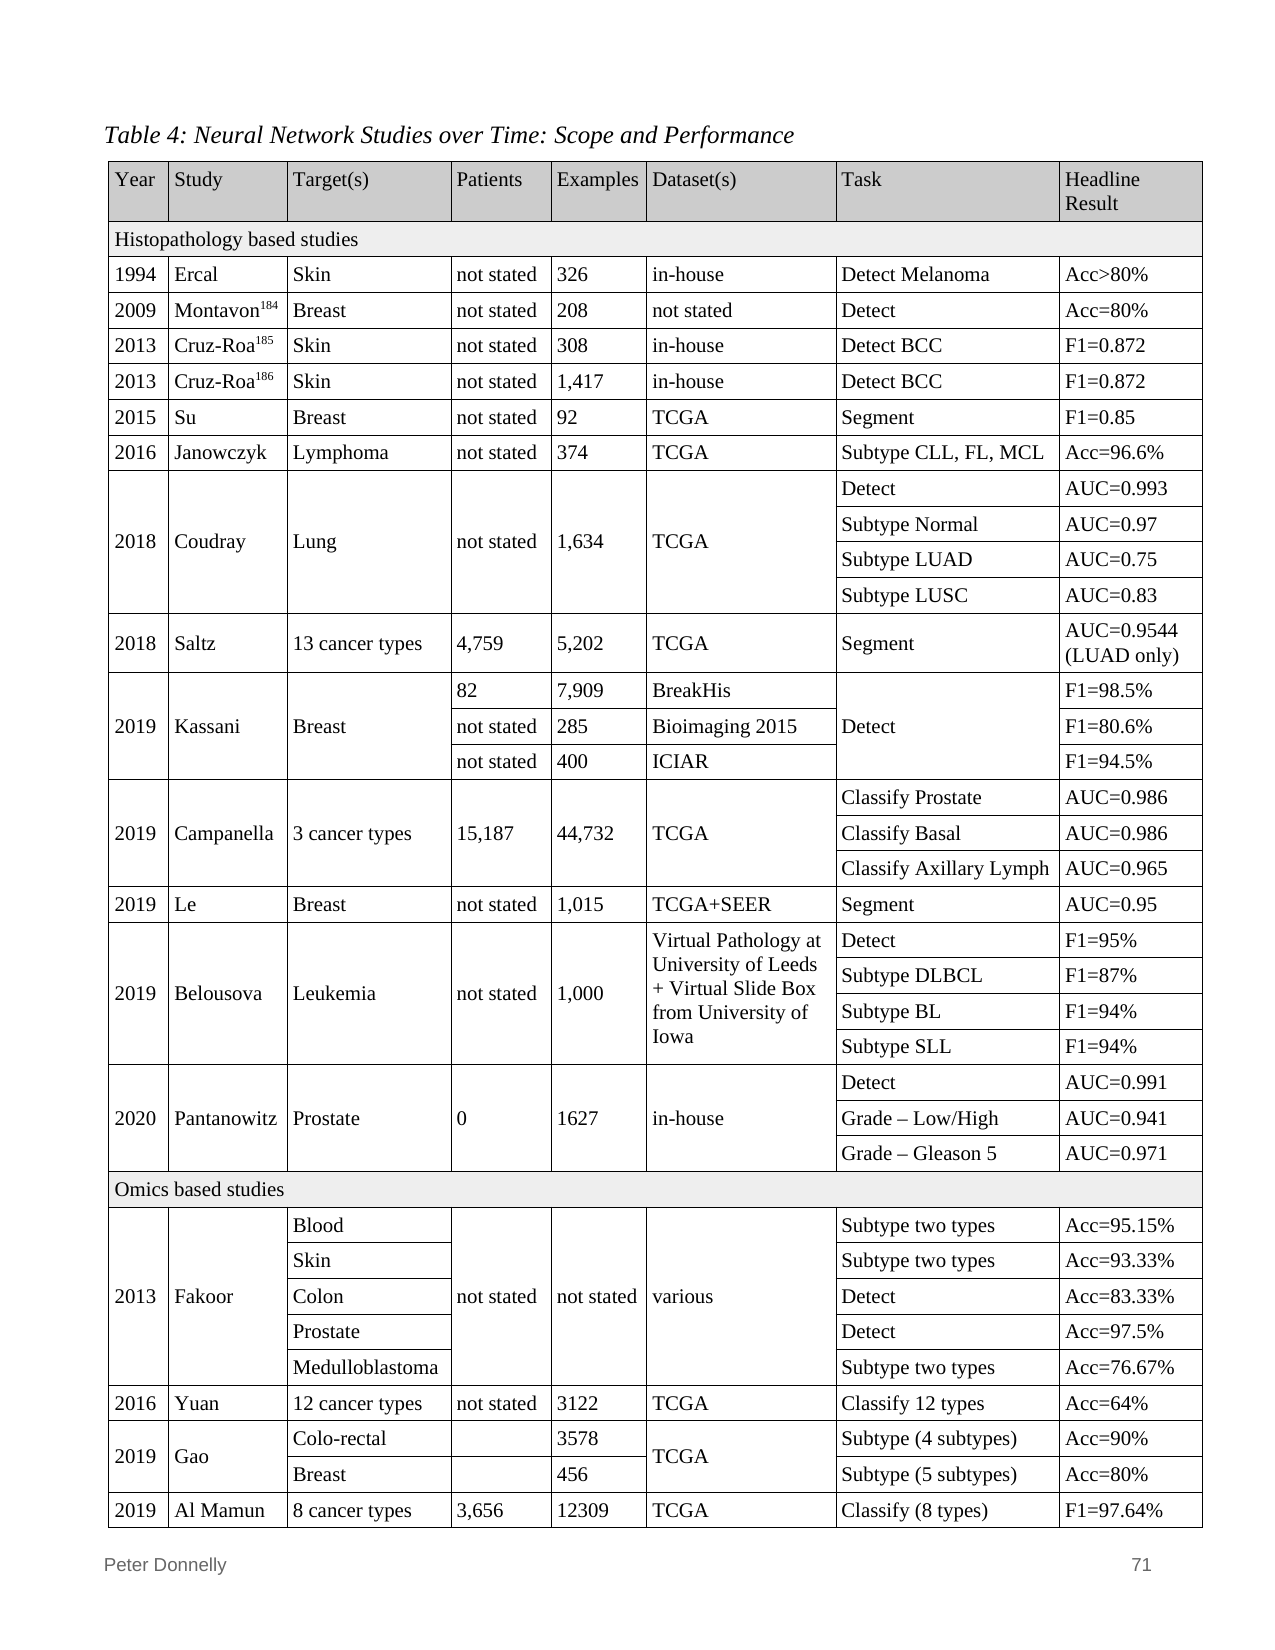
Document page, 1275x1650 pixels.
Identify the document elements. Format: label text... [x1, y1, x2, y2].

table_cell 2018 [109, 614, 168, 672]
table_cell 2019 [109, 780, 168, 886]
table_cell TCGA+SEER [647, 887, 836, 922]
table_cell Subtype LUSC [837, 578, 1059, 613]
table_cell Detect [837, 1279, 1059, 1313]
table_cell AUC=0.986 [1060, 780, 1202, 815]
table_cell Acc=76.67% [1060, 1350, 1202, 1385]
table_cell 1994 [109, 257, 168, 292]
table_cell 1,634 [552, 471, 646, 613]
table_cell Omics based studies [109, 1172, 1202, 1207]
table_cell not stated [452, 1208, 551, 1385]
table_cell F1=94.5% [1060, 745, 1202, 779]
table_cell 2009 [109, 293, 168, 328]
table_cell not stated [452, 745, 551, 779]
table_header Target(s) [288, 162, 451, 221]
table_cell Detect [837, 673, 1059, 779]
table_cell not stated [452, 471, 551, 613]
table_cell Subtype CLL, FL, MCL [837, 436, 1059, 470]
table_cell Cruz-Roa [169, 329, 287, 363]
table_cell Detect Melanoma [837, 257, 1059, 292]
table_cell 2016 [109, 1386, 168, 1420]
table_cell 12309 [552, 1493, 646, 1527]
table_cell Classify (8 types) [837, 1493, 1059, 1527]
table_cell Campanella [169, 780, 287, 886]
table_cell 13 cancer types [288, 614, 451, 672]
table_cell 0 [452, 1065, 551, 1171]
table_cell Subtype (4 subtypes) [837, 1421, 1059, 1456]
table_cell AUC=0.991 [1060, 1065, 1202, 1100]
table_cell Breast [288, 887, 451, 922]
table_cell Kassani [169, 673, 287, 779]
table_cell Classify Axillary Lymph [837, 851, 1059, 886]
table_cell Subtype SLL [837, 1030, 1059, 1064]
table_cell 3578 [552, 1421, 646, 1456]
table_cell 3122 [552, 1386, 646, 1420]
table_cell not stated [552, 1208, 646, 1385]
table_cell in-house [647, 1065, 836, 1171]
table_cell Segment [837, 400, 1059, 434]
table_cell AUC=0.971 [1060, 1136, 1202, 1171]
table_cell 2019 [109, 1493, 168, 1527]
table_cell AUC=0.986 [1060, 816, 1202, 850]
table_cell TCGA [647, 780, 836, 886]
table_cell TCGA [647, 400, 836, 434]
table_cell not stated [452, 923, 551, 1064]
table_cell 12 cancer types [288, 1386, 451, 1420]
table_cell 2019 [109, 673, 168, 779]
table_cell 82 [452, 673, 551, 708]
table_cell Detect [837, 923, 1059, 957]
table_cell 2013 [109, 1208, 168, 1385]
table_cell Ercal [169, 257, 287, 292]
table_header Year [109, 162, 168, 221]
table_cell Subtype LUAD [837, 542, 1059, 577]
table_header Headline Result [1060, 162, 1202, 221]
table_cell Colon [288, 1279, 451, 1313]
table_cell F1=94% [1060, 1030, 1202, 1064]
table_cell Skin [288, 364, 451, 399]
table_cell 2019 [109, 1421, 168, 1492]
table_cell ICIAR [647, 745, 836, 779]
table_cell in-house [647, 364, 836, 399]
table_cell Subtype BL [837, 994, 1059, 1028]
table_cell 2013 [109, 329, 168, 363]
table_cell F1=94% [1060, 994, 1202, 1028]
table_cell Skin [288, 1243, 451, 1278]
table_cell 7,909 [552, 673, 646, 708]
table_cell 44,732 [552, 780, 646, 886]
table_cell Breast [288, 1457, 451, 1492]
table_cell 308 [552, 329, 646, 363]
table_cell 2018 [109, 471, 168, 613]
table_header Patients [452, 162, 551, 221]
table_cell Virtual Pathology at University of Leeds + Virtual Slide Box from University of Iowa [647, 923, 836, 1064]
text Table 4: Neural Network Studies over Time: Scope and Performance [103, 120, 1181, 148]
table_cell Segment [837, 887, 1059, 922]
table_cell Acc=83.33% [1060, 1279, 1202, 1313]
table_cell 15,187 [452, 780, 551, 886]
table_cell 2020 [109, 1065, 168, 1171]
table_cell Le [169, 887, 287, 922]
table_cell Detect [837, 293, 1059, 328]
table_cell Leukemia [288, 923, 451, 1064]
table_cell TCGA [647, 1421, 836, 1492]
table_cell Acc=90% [1060, 1421, 1202, 1456]
table_header Study [169, 162, 287, 221]
table_cell TCGA [647, 1386, 836, 1420]
table_cell 1,015 [552, 887, 646, 922]
table_cell not stated [452, 400, 551, 434]
table_cell Breast [288, 400, 451, 434]
table_cell Cruz-Roa [169, 364, 287, 399]
table_cell Histopathology based studies [109, 222, 1202, 256]
table_cell 456 [552, 1457, 646, 1492]
table_cell AUC=0.965 [1060, 851, 1202, 886]
table_cell Acc=95.15% [1060, 1208, 1202, 1242]
table_cell Prostate [288, 1315, 451, 1349]
table_cell F1=0.85 [1060, 400, 1202, 434]
table_cell F1=80.6% [1060, 709, 1202, 743]
table_cell AUC=0.95 [1060, 887, 1202, 922]
table_cell 2019 [109, 887, 168, 922]
table_cell Detect BCC [837, 329, 1059, 363]
table_cell in-house [647, 257, 836, 292]
table_cell Subtype Normal [837, 507, 1059, 541]
table_cell Lymphoma [288, 436, 451, 470]
table_cell Classify Prostate [837, 780, 1059, 815]
table_cell Yuan [169, 1386, 287, 1420]
table_cell 5,202 [552, 614, 646, 672]
table_cell AUC=0.75 [1060, 542, 1202, 577]
table_cell not stated [452, 293, 551, 328]
table_cell 4,759 [452, 614, 551, 672]
table_cell 2013 [109, 364, 168, 399]
table_cell Detect [837, 1315, 1059, 1349]
table_cell 1,000 [552, 923, 646, 1064]
table_cell not stated [452, 887, 551, 922]
table_cell 374 [552, 436, 646, 470]
table_cell AUC=0.97 [1060, 507, 1202, 541]
table_cell F1=95% [1060, 923, 1202, 957]
table_cell Gao [169, 1421, 287, 1492]
table_cell BreakHis [647, 673, 836, 708]
table_cell Prostate [288, 1065, 451, 1171]
table_cell not stated [647, 293, 836, 328]
table_cell Acc=93.33% [1060, 1243, 1202, 1278]
table_cell Blood [288, 1208, 451, 1242]
table_cell in-house [647, 329, 836, 363]
table_cell Subtype two types [837, 1350, 1059, 1385]
table_cell Belousova [169, 923, 287, 1064]
table_cell Acc=80% [1060, 293, 1202, 328]
table_cell not stated [452, 364, 551, 399]
table_cell Grade – Gleason 5 [837, 1136, 1059, 1171]
table_cell F1=87% [1060, 958, 1202, 993]
table_cell AUC=0.9544 (LUAD only) [1060, 614, 1202, 672]
table_cell Acc=96.6% [1060, 436, 1202, 470]
table_cell various [647, 1208, 836, 1385]
table_cell 3 cancer types [288, 780, 451, 886]
table_cell Colo-rectal [288, 1421, 451, 1456]
table_cell 2019 [109, 923, 168, 1064]
table_cell Subtype DLBCL [837, 958, 1059, 993]
table_cell Acc=64% [1060, 1386, 1202, 1420]
table_cell 208 [552, 293, 646, 328]
table_cell 2015 [109, 400, 168, 434]
table_cell F1=0.872 [1060, 364, 1202, 399]
table_cell TCGA [647, 436, 836, 470]
table_cell 285 [552, 709, 646, 743]
table_cell 92 [552, 400, 646, 434]
table_cell Detect BCC [837, 364, 1059, 399]
table_cell Fakoor [169, 1208, 287, 1385]
table_cell Bioimaging 2015 [647, 709, 836, 743]
table_cell Classify Basal [837, 816, 1059, 850]
table_cell AUC=0.993 [1060, 471, 1202, 506]
table_cell 326 [552, 257, 646, 292]
table_cell not stated [452, 436, 551, 470]
table_header Task [837, 162, 1059, 221]
table_cell TCGA [647, 1493, 836, 1527]
table_cell 3,656 [452, 1493, 551, 1527]
table_cell 2016 [109, 436, 168, 470]
table_cell Skin [288, 329, 451, 363]
table_cell Al Mamun [169, 1493, 287, 1527]
table_cell F1=98.5% [1060, 673, 1202, 708]
table_cell TCGA [647, 614, 836, 672]
table_cell AUC=0.83 [1060, 578, 1202, 613]
table_cell not stated [452, 1386, 551, 1420]
table_cell 1,417 [552, 364, 646, 399]
table_cell AUC=0.941 [1060, 1101, 1202, 1135]
table_cell Classify 12 types [837, 1386, 1059, 1420]
table_cell Medulloblastoma [288, 1350, 451, 1385]
table_cell Breast [288, 673, 451, 779]
table_cell Subtype two types [837, 1243, 1059, 1278]
table_cell 8 cancer types [288, 1493, 451, 1527]
table_cell not stated [452, 257, 551, 292]
table_cell Janowczyk [169, 436, 287, 470]
table_cell Acc>80% [1060, 257, 1202, 292]
table_cell Montavon [169, 293, 287, 328]
table_cell TCGA [647, 471, 836, 613]
table_cell [452, 1421, 551, 1456]
table_cell Saltz [169, 614, 287, 672]
table_cell Coudray [169, 471, 287, 613]
table_cell F1=97.64% [1060, 1493, 1202, 1527]
table_cell Subtype two types [837, 1208, 1059, 1242]
table_cell Detect [837, 1065, 1059, 1100]
table_cell 400 [552, 745, 646, 779]
table_cell Breast [288, 293, 451, 328]
table_cell Grade – Low/High [837, 1101, 1059, 1135]
table_cell 1627 [552, 1065, 646, 1171]
table_cell not stated [452, 709, 551, 743]
table_cell Detect [837, 471, 1059, 506]
table_cell Subtype (5 subtypes) [837, 1457, 1059, 1492]
table_cell Skin [288, 257, 451, 292]
table_cell F1=0.872 [1060, 329, 1202, 363]
table_cell Pantanowitz [169, 1065, 287, 1171]
table_cell Acc=80% [1060, 1457, 1202, 1492]
table_cell [452, 1457, 551, 1492]
table_cell not stated [452, 329, 551, 363]
table_header Examples [552, 162, 646, 221]
table_cell Acc=97.5% [1060, 1315, 1202, 1349]
table_header Dataset(s) [647, 162, 836, 221]
table_cell Su [169, 400, 287, 434]
table_cell Lung [288, 471, 451, 613]
table_cell Segment [837, 614, 1059, 672]
